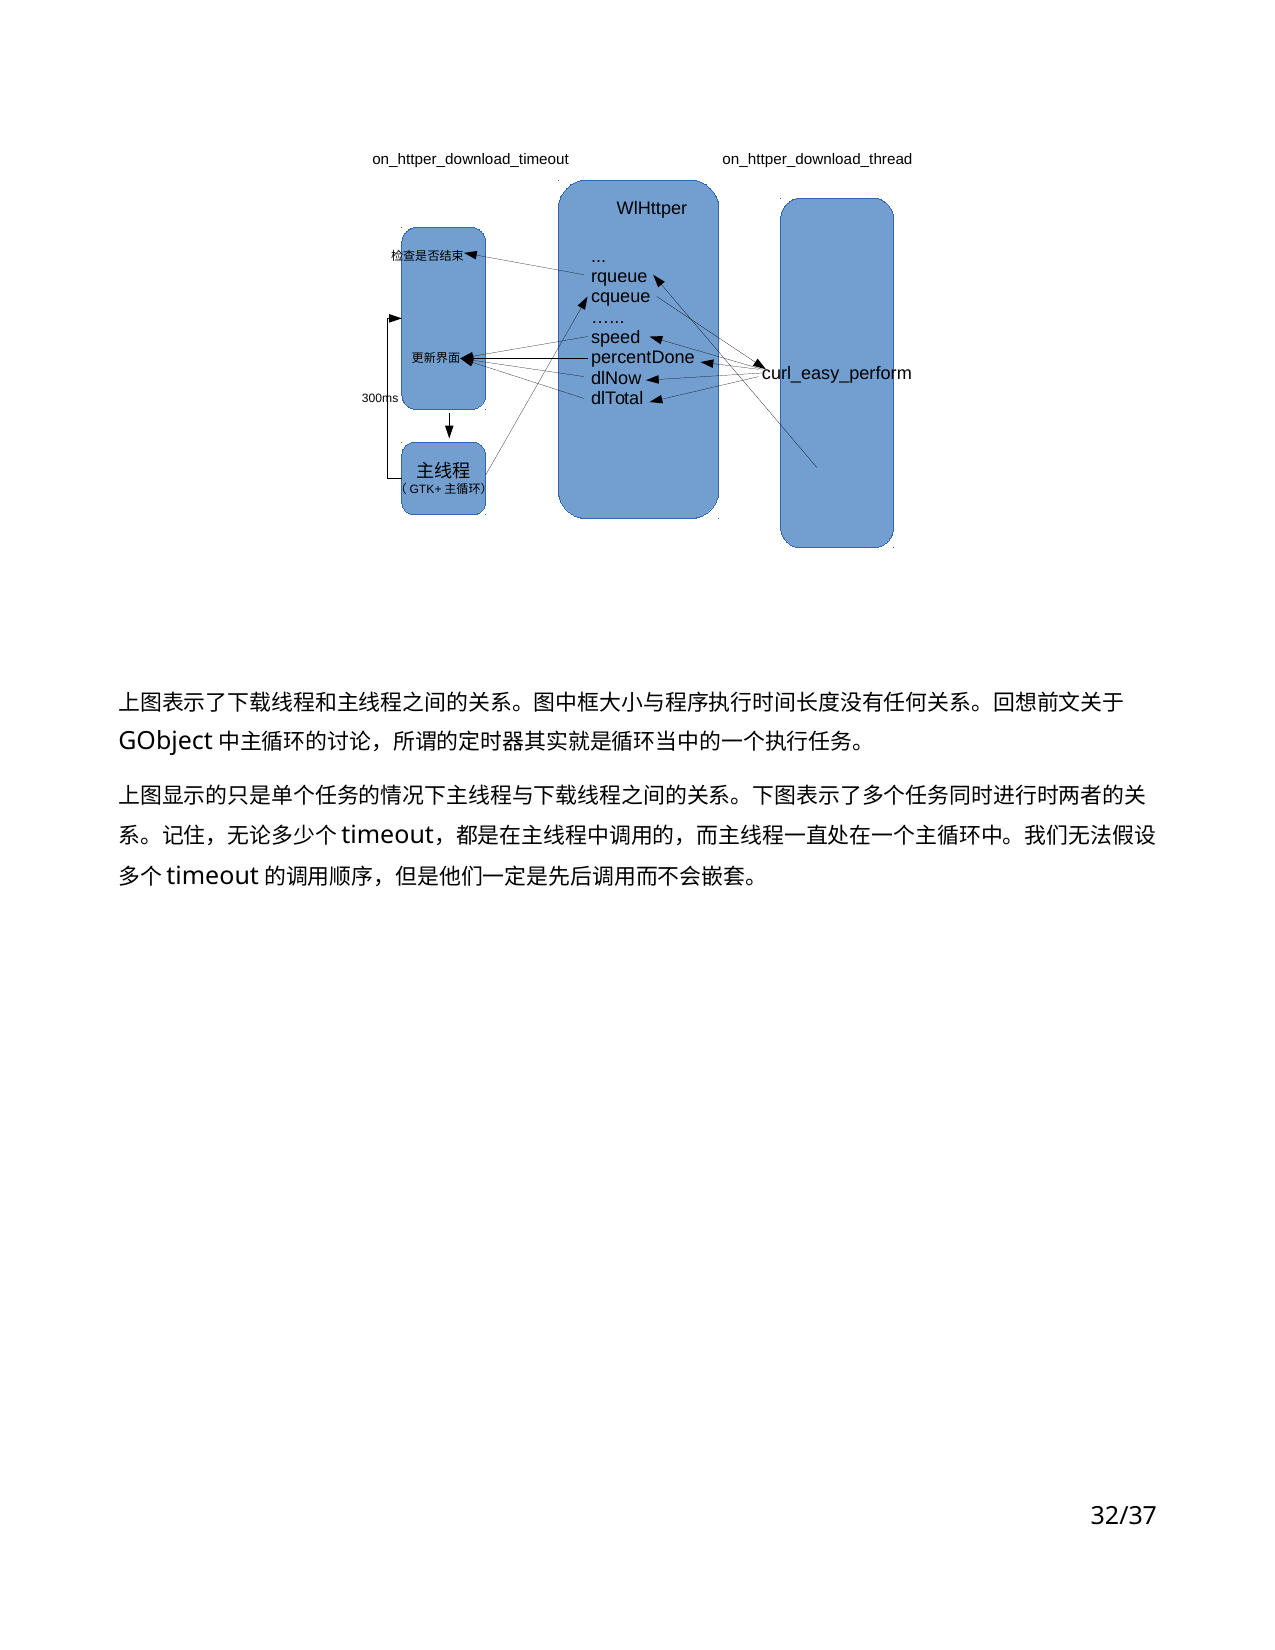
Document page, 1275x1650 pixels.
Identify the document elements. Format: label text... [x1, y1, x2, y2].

text 上图显示的只是单个任务的情况下主线程与下载线程之间的关系。下图表示了多个任务同时进行时两者的关系。记住，无论多少个timeout，都是在主线程中调用的，而主线程一直处在一个主循环中。我们无法假设多个timeout的调用顺序，但是他们一定是先后调用而不会嵌套。 [118, 778, 1157, 892]
text 上图表示了下载线程和主线程之间的关系。图中框大小与程序执行时间长度没有任何关系。回想前文关于GObject中主循环的讨论，所谓的定时器其实就是循环当中的一个执行任务。 [118, 118, 1157, 757]
